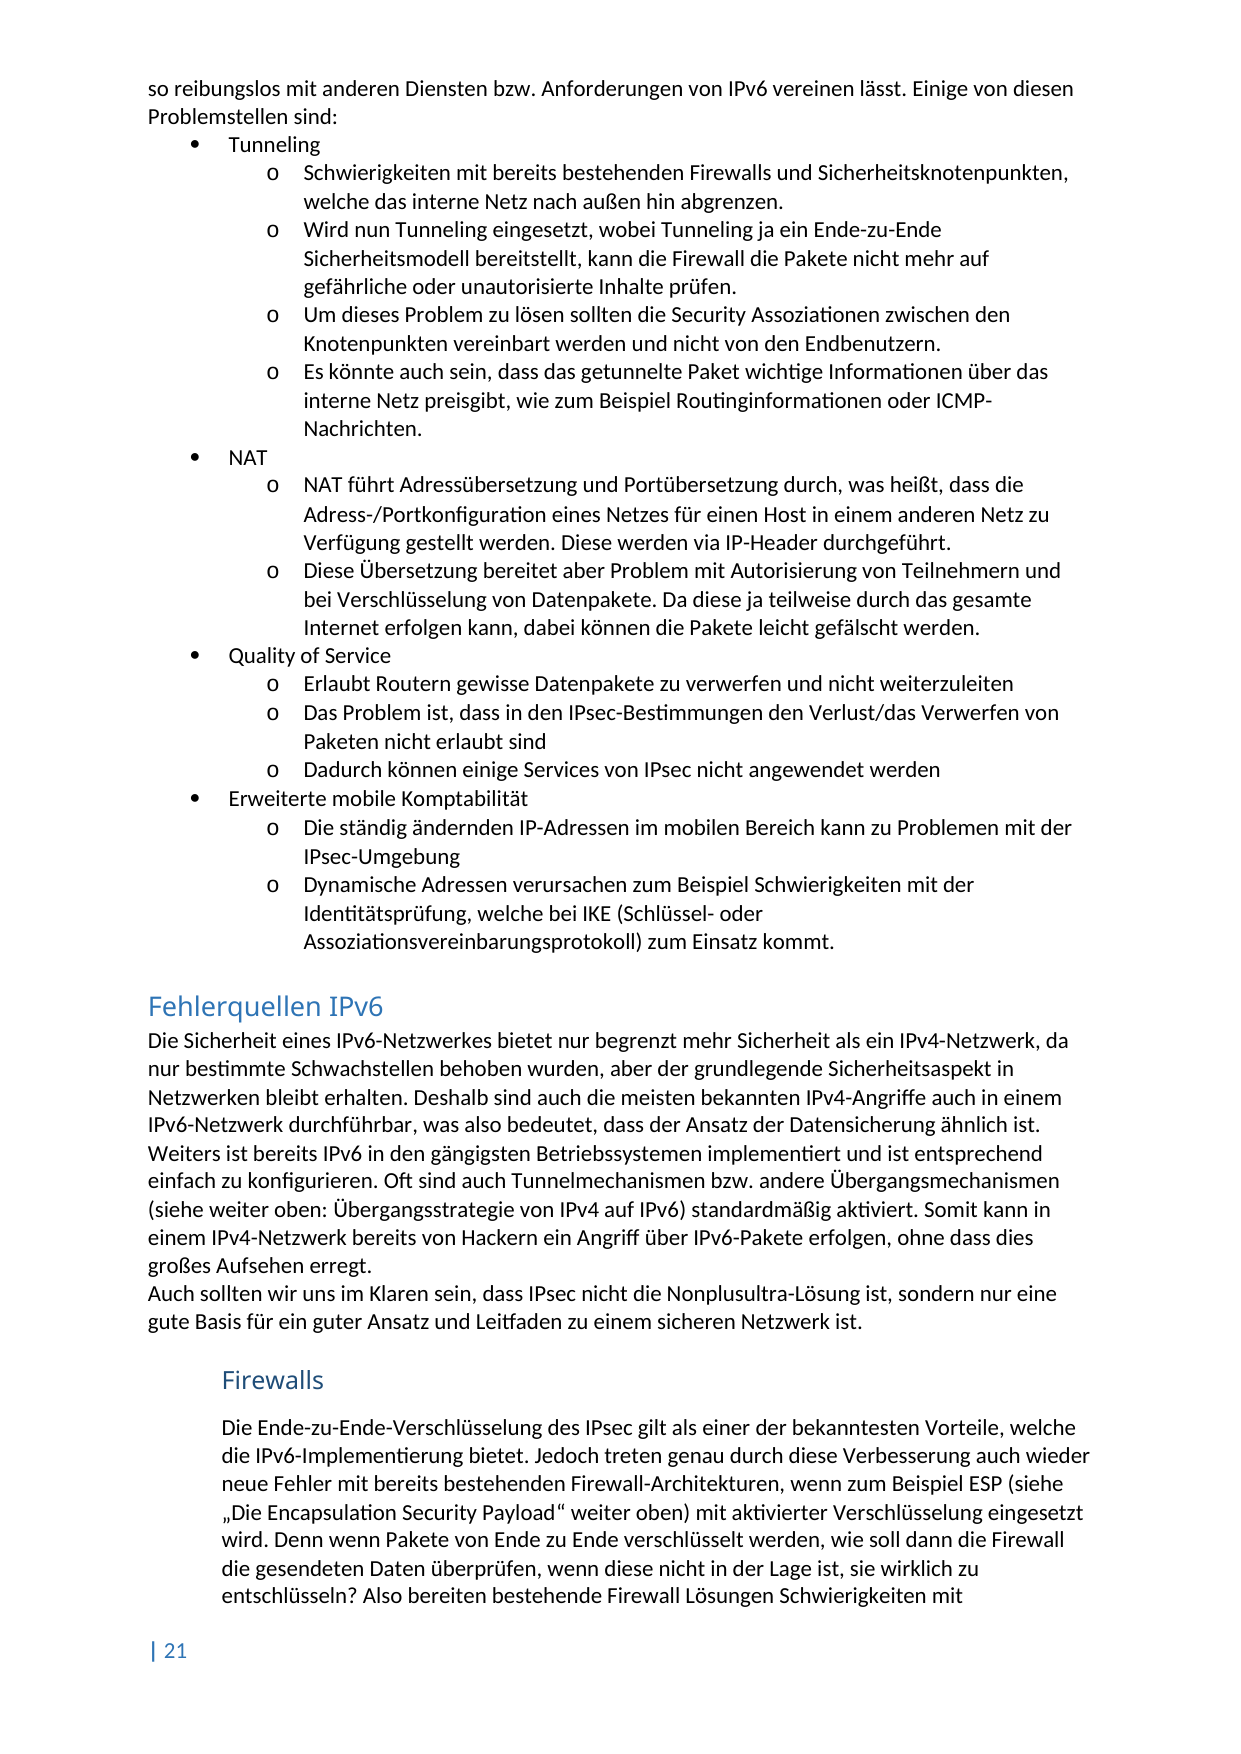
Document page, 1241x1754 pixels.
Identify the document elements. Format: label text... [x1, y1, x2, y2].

text so reibungslos mit anderen Diensten bzw. Anforderungen von IPv6 vereinen lässt. Einige von diesen Problemstellen sind: [148, 74, 1093, 130]
list Es könnte auch sein, dass das getunnelte Paket wichtige Informationen über das interne Netz preisgibt, wie zum Beispiel Routinginformationen oder ICMP-Nachrichten. [266, 357, 1093, 443]
list Schwierigkeiten mit bereits bestehenden Firewalls und Sicherheitsknotenpunkten, welche das interne Netz nach außen hin abgrenzen. [266, 158, 1093, 215]
text Die Sicherheit eines IPv6-Netzwerkes bietet nur begrenzt mehr Sicherheit als ein IPv4-Netzwerk, da nur bestimmte Schwachstellen behoben wurden, aber der grundlegende Sicherheitsaspekt in Netzwerken bleibt erhalten. Deshalb sind auch die meisten bekannten IPv4-Angriffe auch in einem IPv6-Netzwerk durchführbar, was also bedeutet, dass der Ansatz der Datensicherung ähnlich ist. [148, 1027, 1093, 1139]
list NAT führt Adressübersetzung und Portübersetzung durch, was heißt, dass die Adress-/Portkonfiguration eines Netzes für einen Host in einem anderen Netz zu Verfügung gestellt werden. Diese werden via IP-Header durchgeführt. [266, 471, 1093, 556]
subtitle Fehlerquellen IPv6 [148, 987, 1093, 1024]
list Die ständig ändernden IP-Adressen im mobilen Bereich kann zu Problemen mit der IPsec-Umgebung [266, 813, 1093, 870]
list NAT [191, 443, 1093, 471]
list Dynamische Adressen verursachen zum Beispiel Schwierigkeiten mit der Identitätsprüfung, welche bei IKE (Schlüssel- oder Assoziationsvereinbarungsprotokoll) zum Einsatz kommt. [266, 870, 1093, 955]
list Quality of Service [191, 641, 1093, 669]
list Diese Übersetzung bereitet aber Problem mit Autorisierung von Teilnehmern und bei Verschlüsselung von Datenpakete. Da diese ja teilweise durch das gesamte Internet erfolgen kann, dabei können die Pakete leicht gefälscht werden. [266, 556, 1093, 641]
text Auch sollten wir uns im Klaren sein, dass IPsec nicht die Nonplusultra-Lösung ist, sondern nur eine gute Basis für ein guter Ansatz und Leitfaden zu einem sicheren Netzwerk ist. [148, 1279, 1093, 1335]
subtitle Firewalls [148, 1363, 1093, 1397]
list Tunneling [191, 130, 1093, 158]
list Erweiterte mobile Komptabilität [191, 784, 1093, 813]
list Erlaubt Routern gewisse Datenpakete zu verwerfen und nicht weiterzuleiten [266, 669, 1093, 698]
list Das Problem ist, dass in den IPsec-Bestimmungen den Verlust/das Verwerfen von Paketen nicht erlaubt sind [266, 698, 1093, 755]
text Die Ende-zu-Ende-Verschlüsselung des IPsec gilt als einer der bekanntesten Vorteile, welche die IPv6-Implementierung bietet. Jedoch treten genau durch diese Verbesserung auch wieder neue Fehler mit bereits bestehenden Firewall-Architekturen, wenn zum Beispiel ESP (siehe „Die Encapsulation Security Payload“ weiter oben) mit aktivierter Verschlüsselung eingesetzt wird. Denn wenn Pakete von Ende zu Ende verschlüsselt werden, wie soll dann die Firewall die gesendeten Daten überprüfen, wenn diese nicht in der Lage ist, sie wirklich zu entschlüsseln? Also bereiten bestehende Firewall Lösungen Schwierigkeiten mit [221, 1413, 1093, 1610]
list Wird nun Tunneling eingesetzt, wobei Tunneling ja ein Ende-zu-Ende Sicherheitsmodell bereitstellt, kann die Firewall die Pakete nicht mehr auf gefährliche oder unautorisierte Inhalte prüfen. [266, 215, 1093, 300]
list Um dieses Problem zu lösen sollten die Security Assoziationen zwischen den Knotenpunkten vereinbart werden und nicht von den Endbenutzern. [266, 300, 1093, 357]
text Weiters ist bereits IPv6 in den gängigsten Betriebssystemen implementiert und ist entsprechend einfach zu konfigurieren. Oft sind auch Tunnelmechanismen bzw. andere Übergangsmechanismen (siehe weiter oben: Übergangsstrategie von IPv4 auf IPv6) standardmäßig aktiviert. Somit kann in einem IPv4-Netzwerk bereits von Hackern ein Angriff über IPv6-Pakete erfolgen, ohne dass dies großes Aufsehen erregt. [148, 1139, 1093, 1279]
list Dadurch können einige Services von IPsec nicht angewendet werden [266, 755, 1093, 784]
